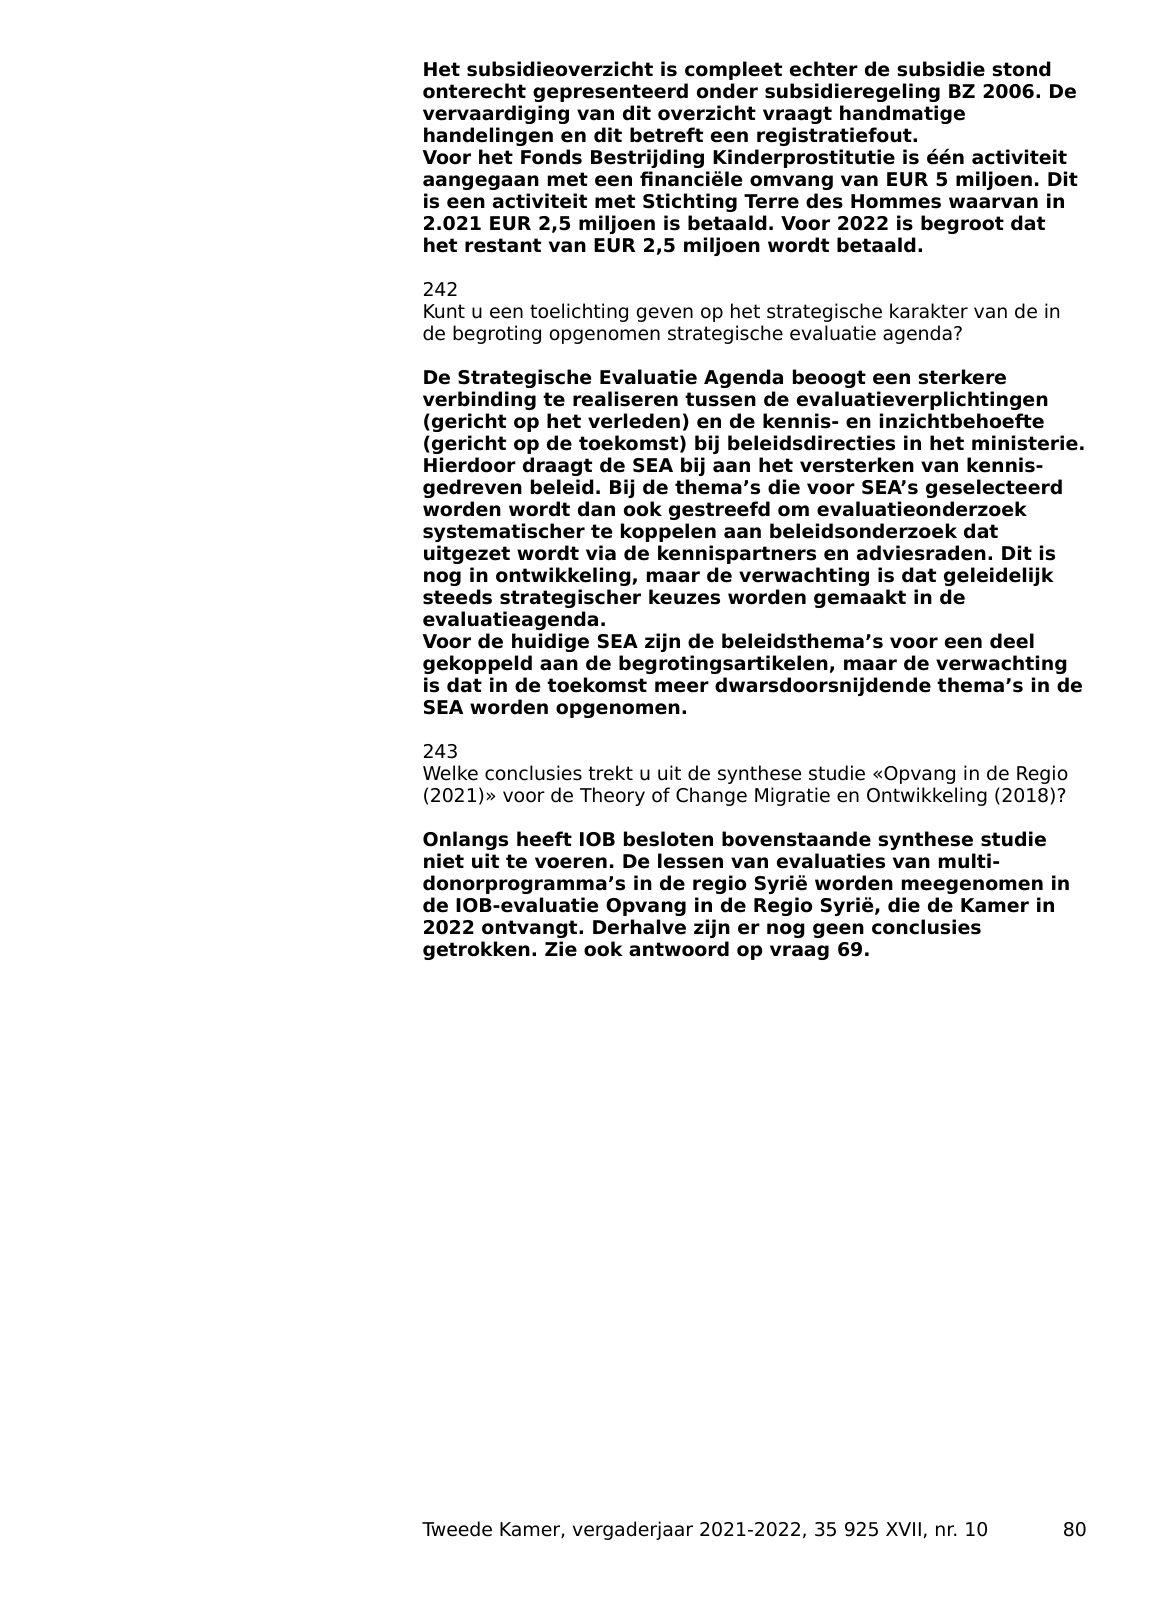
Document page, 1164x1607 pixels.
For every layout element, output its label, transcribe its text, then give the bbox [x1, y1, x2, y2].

text De Strategische Evaluatie Agenda beoogt een sterkere verbinding te realiseren tussen de evaluatieverplichtingen (gericht op het verleden) en de kennis- en inzichtbehoefte (gericht op de toekomst) bij beleidsdirecties in het ministerie. Hierdoor draagt de SEA bij aan het versterken van kennis-gedreven beleid. Bij de thema’s die voor SEA’s geselecteerd worden wordt dan ook gestreefd om evaluatieonderzoek systematischer te koppelen aan beleidsonderzoek dat uitgezet wordt via de kennispartners en adviesraden. Dit is nog in ontwikkeling, maar de verwachting is dat geleidelijk steeds strategischer keuzes worden gemaakt in de evaluatieagenda. [422, 367, 1087, 631]
text Voor de huidige SEA zijn de beleidsthema’s voor een deel gekoppeld aan de begrotingsartikelen, maar de verwachting is dat in de toekomst meer dwarsdoorsnijdende thema’s in de SEA worden opgenomen. [422, 631, 1087, 719]
text Voor het Fonds Bestrijding Kinderprostitutie is één activiteit aangegaan met een financiële omvang van EUR 5 miljoen. Dit is een activiteit met Stichting Terre des Hommes waarvan in 2.021 EUR 2,5 miljoen is betaald. Voor 2022 is begroot dat het restant van EUR 2,5 miljoen wordt betaald. [422, 147, 1087, 257]
text Kunt u een toelichting geven op het strategische karakter van de in de begroting opgenomen strategische evaluatie agenda? [422, 301, 1087, 345]
text Het subsidieoverzicht is compleet echter de subsidie stond onterecht gepresenteerd onder subsidieregeling BZ 2006. De vervaardiging van dit overzicht vraagt handmatige handelingen en dit betreft een registratiefout. [422, 59, 1087, 147]
text Onlangs heeft IOB besloten bovenstaande synthese studie niet uit te voeren. De lessen van evaluaties van multi-donorprogramma’s in de regio Syrië worden meegenomen in de IOB-evaluatie Opvang in de Regio Syrië, die de Kamer in 2022 ontvangt. Derhalve zijn er nog geen conclusies getrokken. Zie ook antwoord op vraag 69. [422, 829, 1087, 961]
text 243 [422, 741, 1087, 763]
text Welke conclusies trekt u uit de synthese studie «Opvang in de Regio (2021)» voor de Theory of Change Migratie en Ontwikkeling (2018)? [422, 763, 1087, 807]
text 242 [422, 279, 1087, 301]
